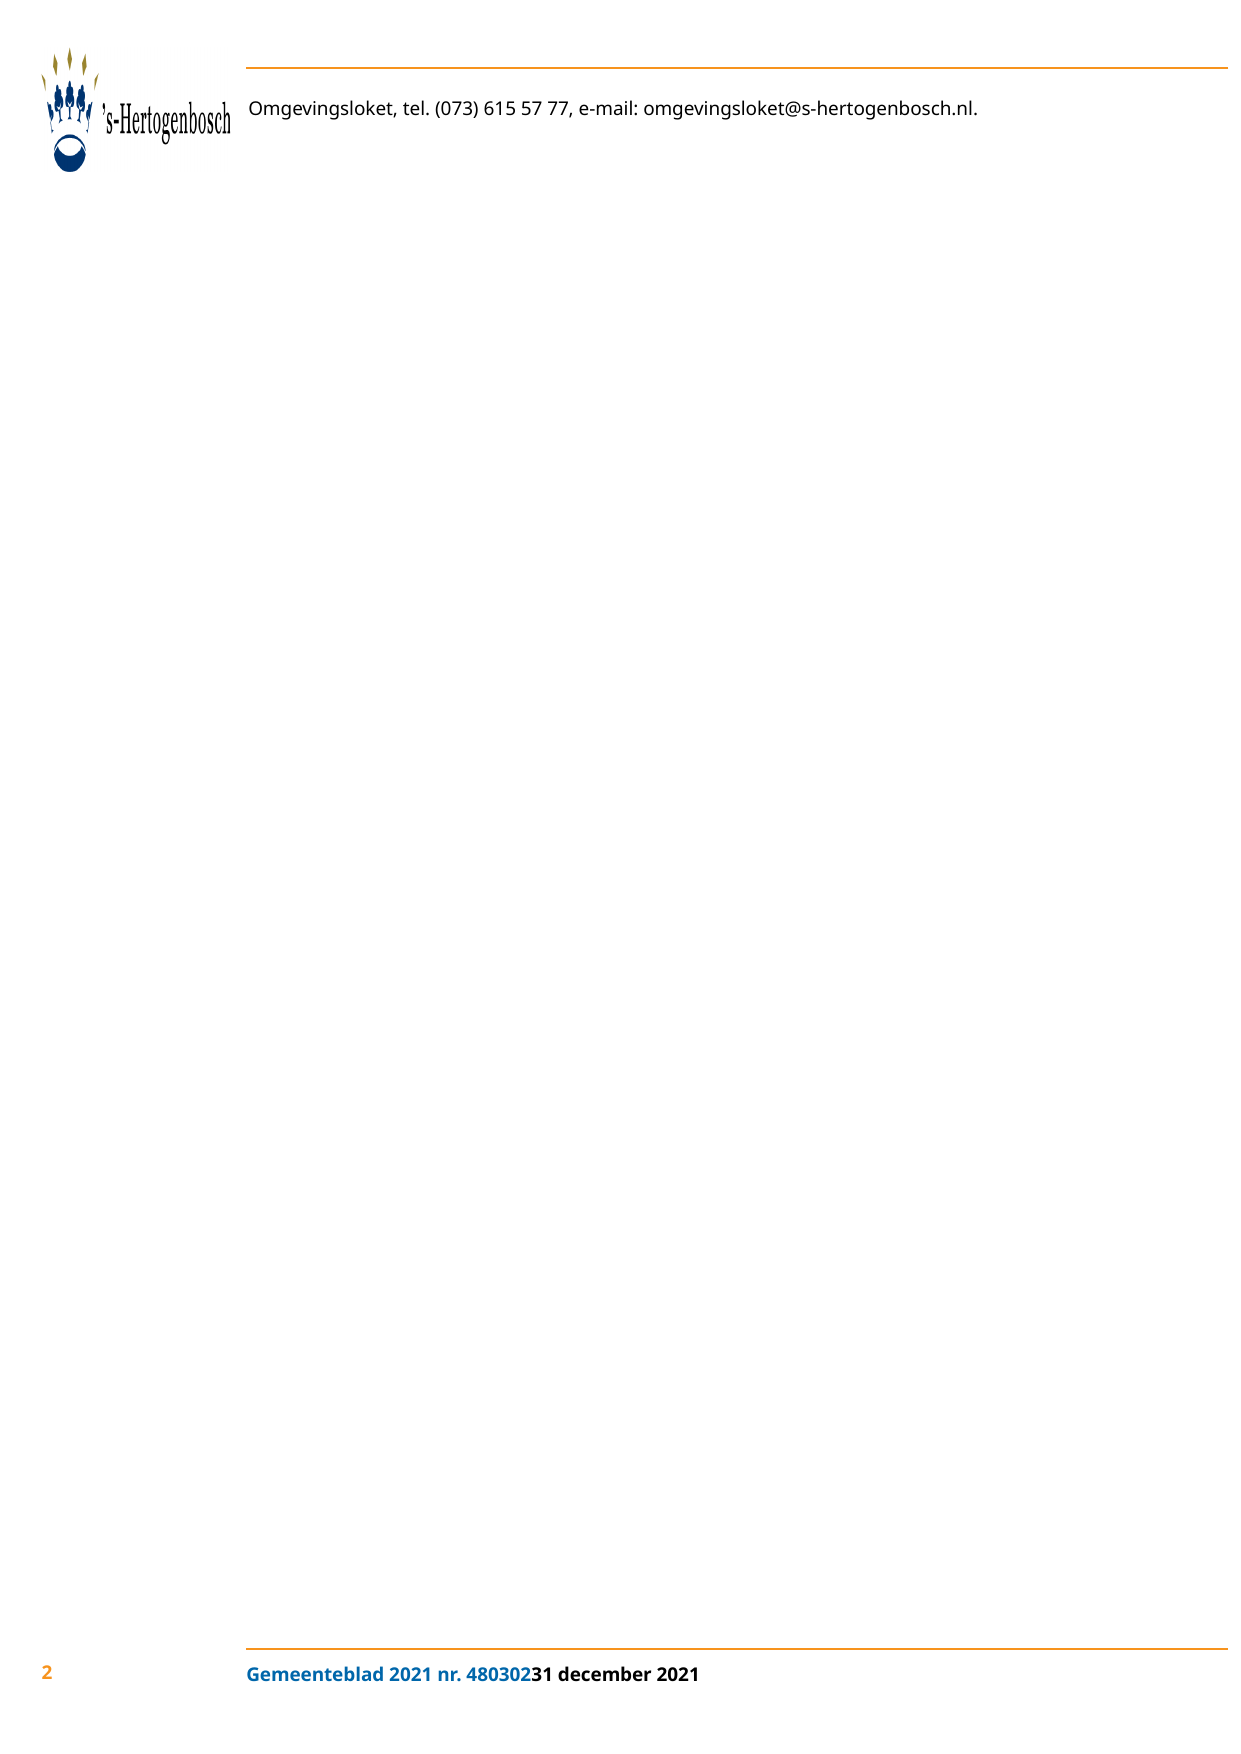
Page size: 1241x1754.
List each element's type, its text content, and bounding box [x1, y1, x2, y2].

picture [41, 47, 231, 172]
text Omgevingsloket, tel. (073) 615 57 77, e-mail: omgevingsloket@s-hertogenbosch.nl. [248, 95, 1152, 121]
